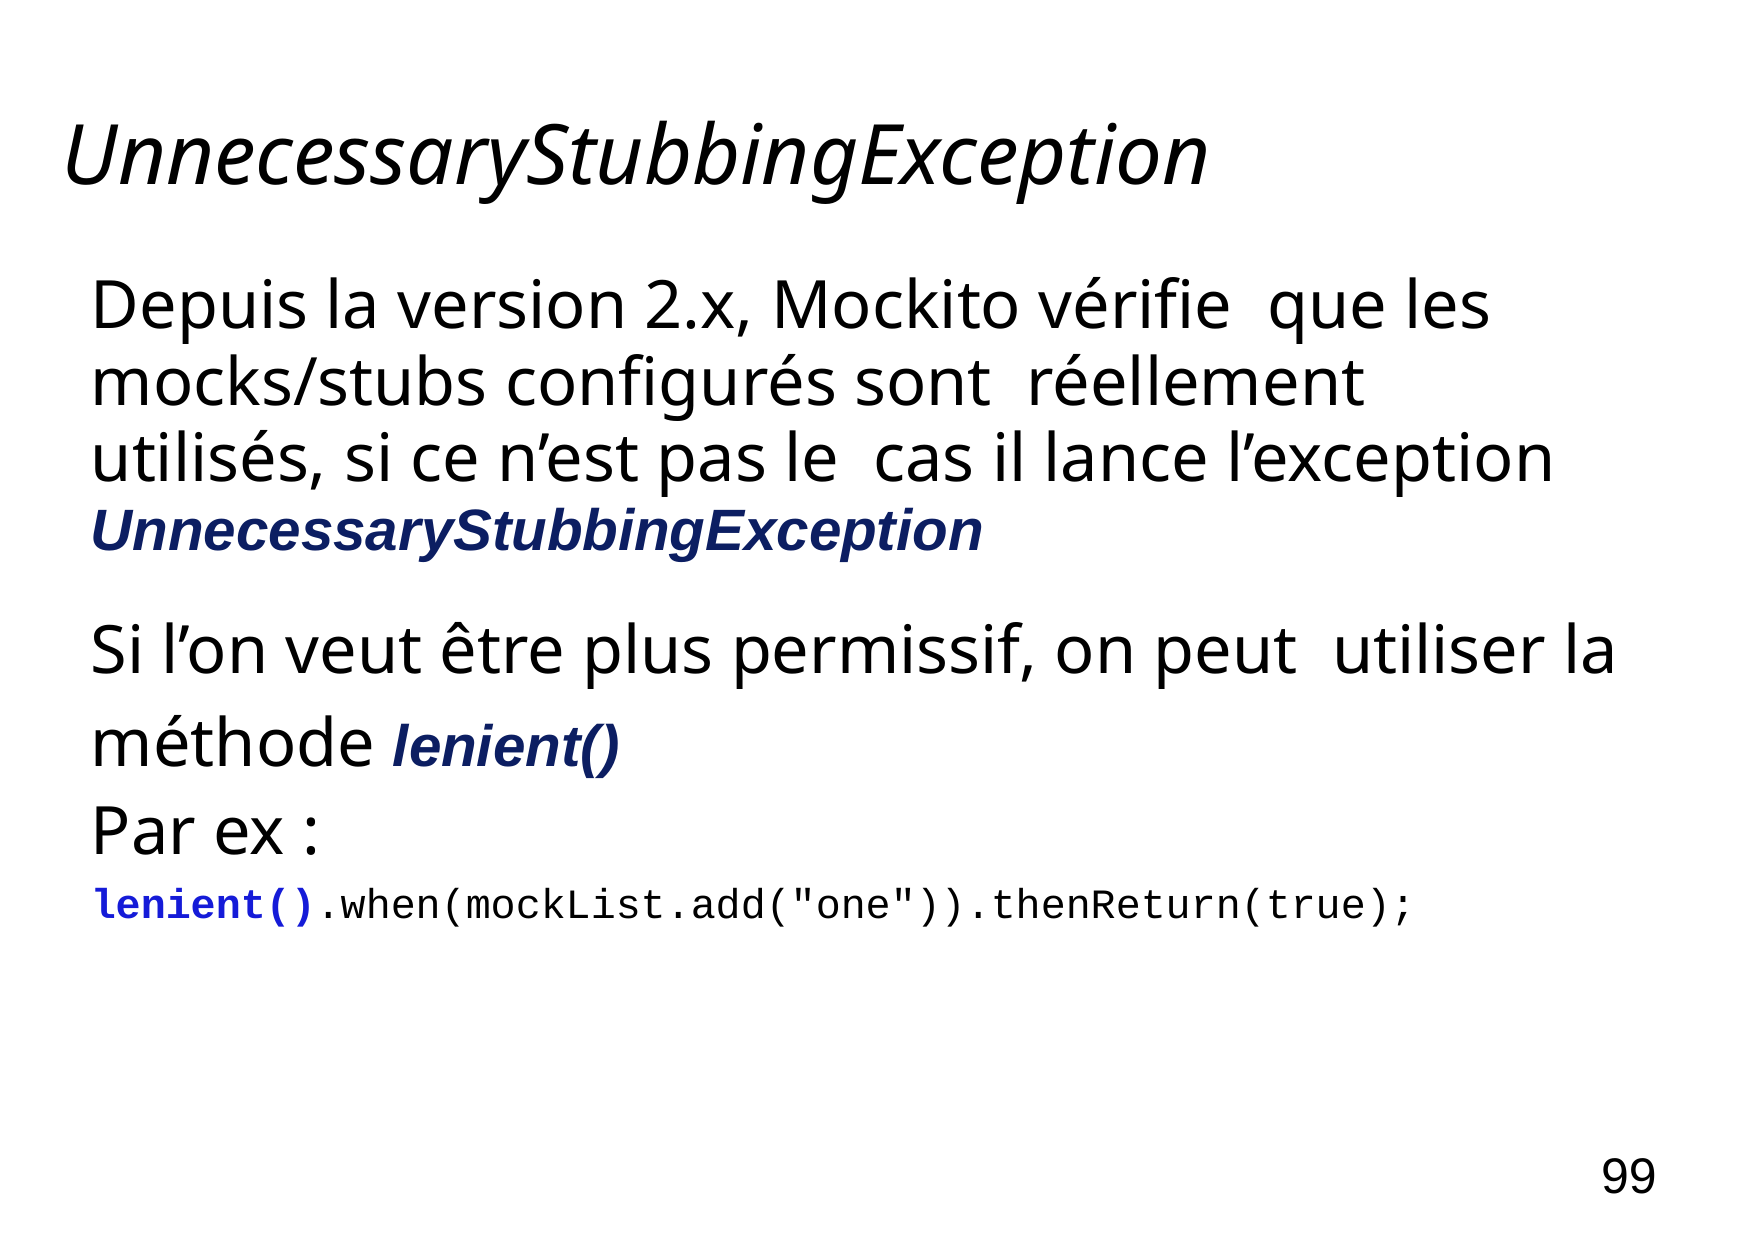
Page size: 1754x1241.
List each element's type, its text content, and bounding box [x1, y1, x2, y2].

text_box 99 [1594, 1135, 1658, 1204]
text_box Depuis la version 2.x, Mockito vérifie que les mocks/stubs configurés sont réellement utilisés, si ce n’est pas le cas il lance l’exception UnnecessaryStubbingException Si l’on veut être plus permissif, on peut utiliser la méthode lenient() Par ex : lenient().when(mockList.add("one")).thenReturn(true); [88, 261, 1690, 928]
title UnnecessaryStubbingException [59, 98, 1695, 309]
